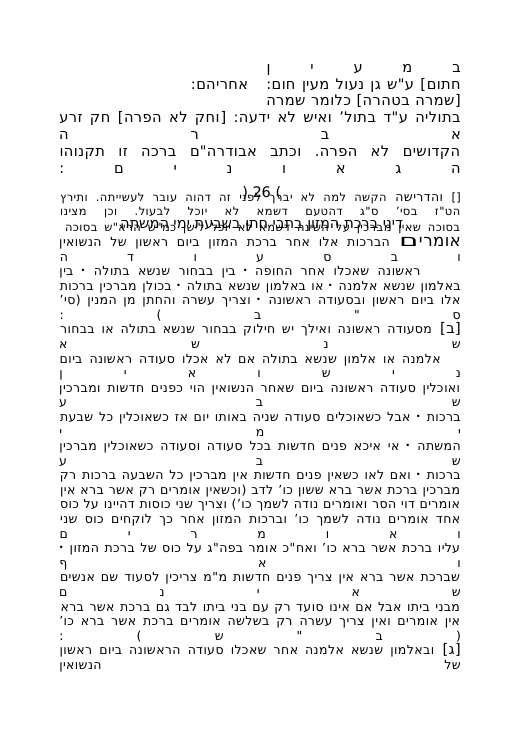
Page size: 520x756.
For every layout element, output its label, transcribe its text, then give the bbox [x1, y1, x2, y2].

text ברכות • אבל כשאוכלים סעודה שניה באותו יום אז כשאוכלין כל שבעת ימי [59, 410, 461, 439]
text [ב] מסעודה ראשונה ואילך יש חילוק בבחור שנשא בתולה או בבחור שנשא [59, 322, 461, 351]
text אין אומרים ואין צריך עשרה רק בשלשה אומרים ברכת אשר ברא כו’ (ב"ש): [59, 614, 461, 643]
text עליו ברכת אשר ברא כו’ ואח"כ אומר בפה"ג על כוס של ברכת המזון • ואף [59, 541, 461, 570]
text [] והדרישה הקשה למה לא יברך לפני זה דהוה עובר לעשייתה. ותירץ [59, 190, 461, 205]
text ברכות • ואם לאו כשאין פנים חדשות אין מברכין כל השבעה ברכות רק [59, 468, 461, 483]
text הט"ז בסי’ ס"ג דהטעם דשמא לא יוכל לבעול. וכן מצינו [59, 205, 461, 218]
table_header [248, 59, 266, 109]
text [ג] ובאלמון שנשא אלמנה אחר שאכלו סעודה הראשונה ביום ראשון של הנשואין [59, 643, 461, 672]
text ואוכלין סעודה ראשונה ביום שאחר הנשואין הוי כפנים חדשות ומברכין שבע [59, 381, 461, 410]
text אלמנה או אלמון שנשא בתולה אם לא אכלו סעודה ראשונה ביום נישואין [59, 351, 461, 381]
text בתוליה ע"ד בתול’ ואיש לא ידעה: [וחק לא הפרה] חק זרע אברה [59, 109, 461, 143]
text בסוכה שאין מברכין על השינה דשמא לא יוכל לישן כמ"ש הרא"ש בסוכה [59, 218, 461, 235]
table_header אחריהם: [59, 59, 248, 109]
text אחד אומרים נודה לשמך כו’ וברכות המזון אחר כך לוקחים כוס שני ואומרים [59, 512, 461, 541]
text מבני ביתו אבל אם אינו סועד רק עם בני ביתו לבד גם ברכת אשר ברא [59, 599, 461, 614]
text המשתה • אי איכא פנים חדשות בכל סעודה וסעודה כשאוכלין מברכין שבע [59, 439, 461, 468]
text באלמון שנשא אלמנה • או באלמון שנשא בתולה • בכולן מברכין ברכות אלו ביום ראשון ובסעודה ראשונה • וצריך עשרה והחתן מן המנין (סי’ ס"ב): [59, 278, 461, 322]
text ראשונה שאכלו אחר החופה • בין בבחור שנשא בתולה • בין [59, 264, 461, 278]
text שברכת אשר ברא אין צריך פנים חדשות מ"מ צריכין לסעוד שם אנשים שאינם [59, 570, 461, 599]
table_header במעין חתום] ע"ש גן נעול מעין חום: [שמרה בטהרה] כלומר שמרה [266, 59, 461, 109]
text מברכין ברכת אשר ברא ששון כו’ לדב (וכשאין אומרים רק אשר ברא אין [59, 483, 461, 497]
text אומרים הברכות אלו אחר ברכת המזון ביום ראשון של הנשואין ובסעודה [59, 235, 461, 264]
text הקדושים לא הפרה. וכתב אבודרה"ם ברכה זו תקנוהו הגאונים: [59, 143, 461, 177]
text אומרים דוי הסר ואומרים נודה לשמך כו’) וצריך שני כוסות דהיינו על כוס [59, 497, 461, 512]
